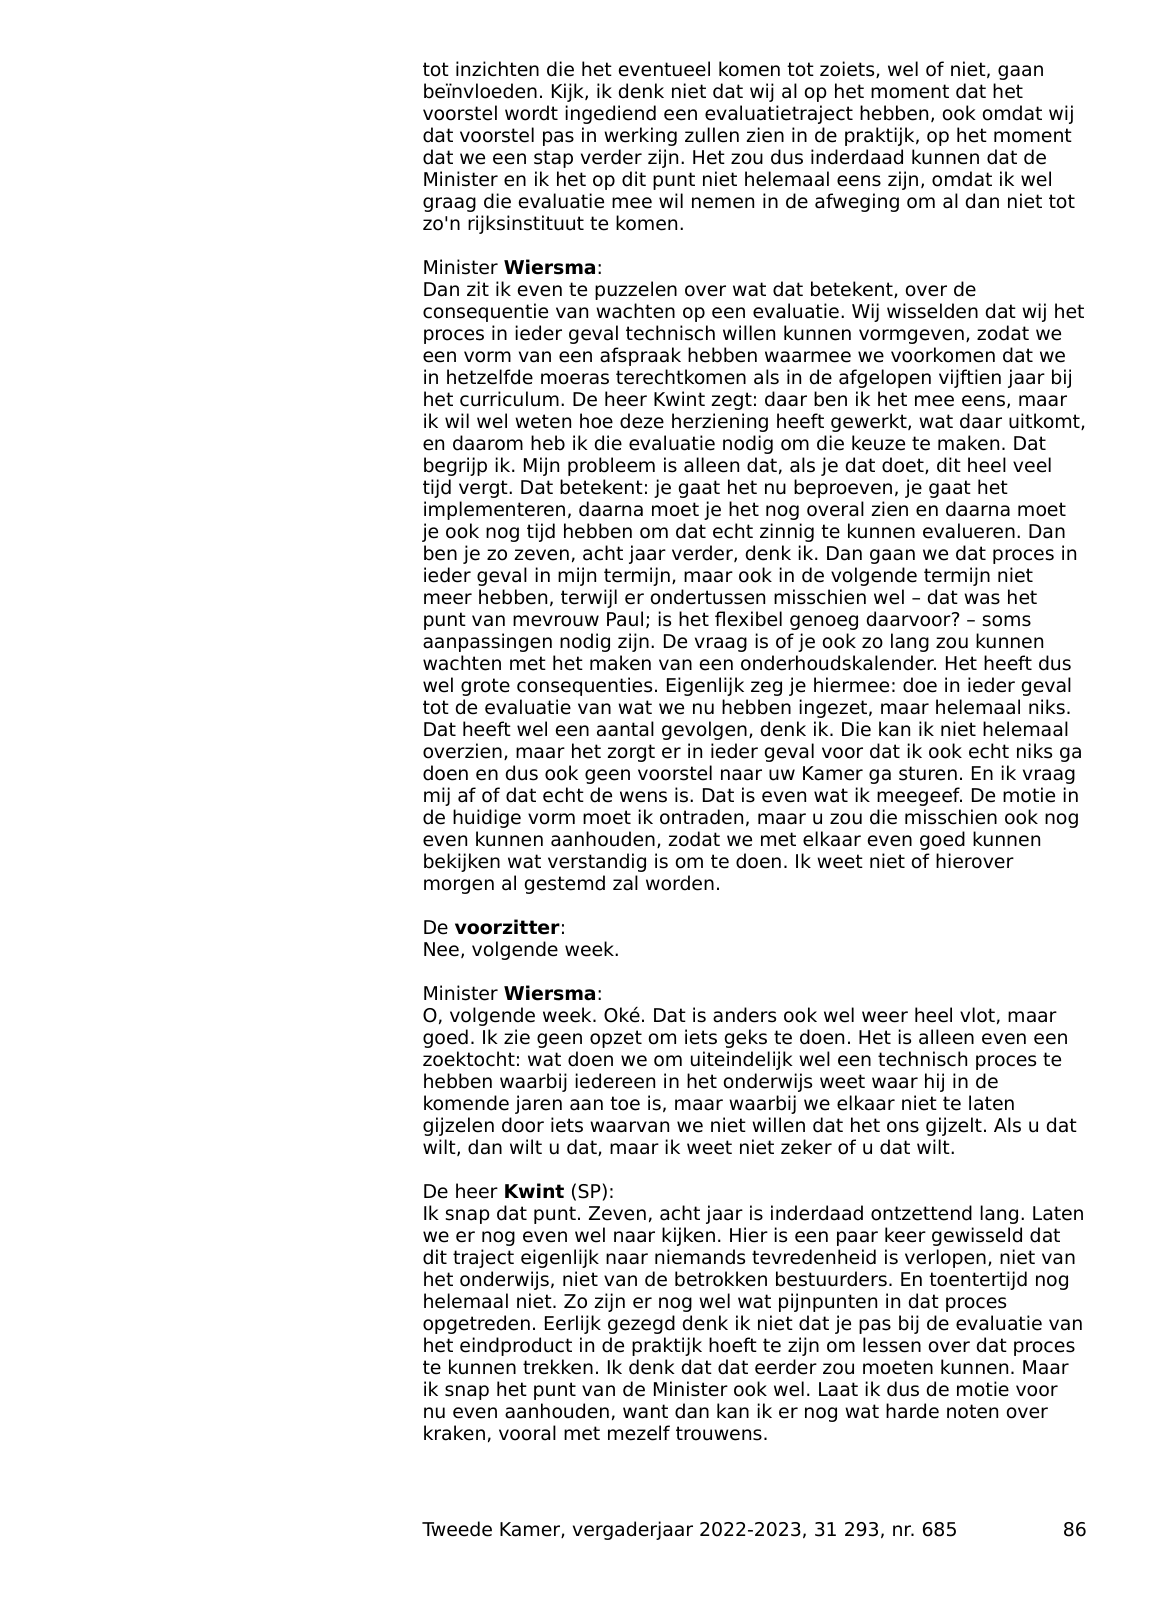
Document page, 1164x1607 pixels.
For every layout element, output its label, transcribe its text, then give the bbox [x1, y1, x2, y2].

text Dan zit ik even te puzzelen over wat dat betekent, over de consequentie van wachten op een evaluatie. Wij wisselden dat wij het proces in ieder geval technisch willen kunnen vormgeven, zodat we een vorm van een afspraak hebben waarmee we voorkomen dat we in hetzelfde moeras terechtkomen als in de afgelopen vijftien jaar bij het curriculum. De heer Kwint zegt: daar ben ik het mee eens, maar ik wil wel weten hoe deze herziening heeft gewerkt, wat daar uitkomt, en daarom heb ik die evaluatie nodig om die keuze te maken. Dat begrijp ik. Mijn probleem is alleen dat, als je dat doet, dit heel veel tijd vergt. Dat betekent: je gaat het nu beproeven, je gaat het implementeren, daarna moet je het nog overal zien en daarna moet je ook nog tijd hebben om dat echt zinnig te kunnen evalueren. Dan ben je zo zeven, acht jaar verder, denk ik. Dan gaan we dat proces in ieder geval in mijn termijn, maar ook in de volgende termijn niet meer hebben, terwijl er ondertussen misschien wel – dat was het punt van mevrouw Paul; is het flexibel genoeg daarvoor? – soms aanpassingen nodig zijn. De vraag is of je ook zo lang zou kunnen wachten met het maken van een onderhoudskalender. Het heeft dus wel grote consequenties. Eigenlijk zeg je hiermee: doe in ieder geval tot de evaluatie van wat we nu hebben ingezet, maar helemaal niks. Dat heeft wel een aantal gevolgen, denk ik. Die kan ik niet helemaal overzien, maar het zorgt er in ieder geval voor dat ik ook echt niks ga doen en dus ook geen voorstel naar uw Kamer ga sturen. En ik vraag mij af of dat echt de wens is. Dat is even wat ik meegeef. De motie in de huidige vorm moet ik ontraden, maar u zou die misschien ook nog even kunnen aanhouden, zodat we met elkaar even goed kunnen bekijken wat verstandig is om te doen. Ik weet niet of hierover morgen al gestemd zal worden. [422, 279, 1087, 894]
text Nee, volgende week. [422, 939, 1087, 961]
text De voorzitter: [422, 917, 1087, 939]
text O, volgende week. Oké. Dat is anders ook wel weer heel vlot, maar goed. Ik zie geen opzet om iets geks te doen. Het is alleen even een zoektocht: wat doen we om uiteindelijk wel een technisch proces te hebben waarbij iedereen in het onderwijs weet waar hij in de komende jaren aan toe is, maar waarbij we elkaar niet te laten gijzelen door iets waarvan we niet willen dat het ons gijzelt. Als u dat wilt, dan wilt u dat, maar ik weet niet zeker of u dat wilt. [422, 1005, 1087, 1159]
text Minister Wiersma: [422, 257, 1087, 279]
text De heer Kwint (SP): [422, 1181, 1087, 1203]
text tot inzichten die het eventueel komen tot zoiets, wel of niet, gaan beïnvloeden. Kijk, ik denk niet dat wij al op het moment dat het voorstel wordt ingediend een evaluatietraject hebben, ook omdat wij dat voorstel pas in werking zullen zien in de praktijk, op het moment dat we een stap verder zijn. Het zou dus inderdaad kunnen dat de Minister en ik het op dit punt niet helemaal eens zijn, omdat ik wel graag die evaluatie mee wil nemen in de afweging om al dan niet tot zo'n rijksinstituut te komen. [422, 59, 1087, 235]
text Minister Wiersma: [422, 983, 1087, 1005]
text Ik snap dat punt. Zeven, acht jaar is inderdaad ontzettend lang. Laten we er nog even wel naar kijken. Hier is een paar keer gewisseld dat dit traject eigenlijk naar niemands tevredenheid is verlopen, niet van het onderwijs, niet van de betrokken bestuurders. En toentertijd nog helemaal niet. Zo zijn er nog wel wat pijnpunten in dat proces opgetreden. Eerlijk gezegd denk ik niet dat je pas bij de evaluatie van het eindproduct in de praktijk hoeft te zijn om lessen over dat proces te kunnen trekken. Ik denk dat dat eerder zou moeten kunnen. Maar ik snap het punt van de Minister ook wel. Laat ik dus de motie voor nu even aanhouden, want dan kan ik er nog wat harde noten over kraken, vooral met mezelf trouwens. [422, 1203, 1087, 1444]
